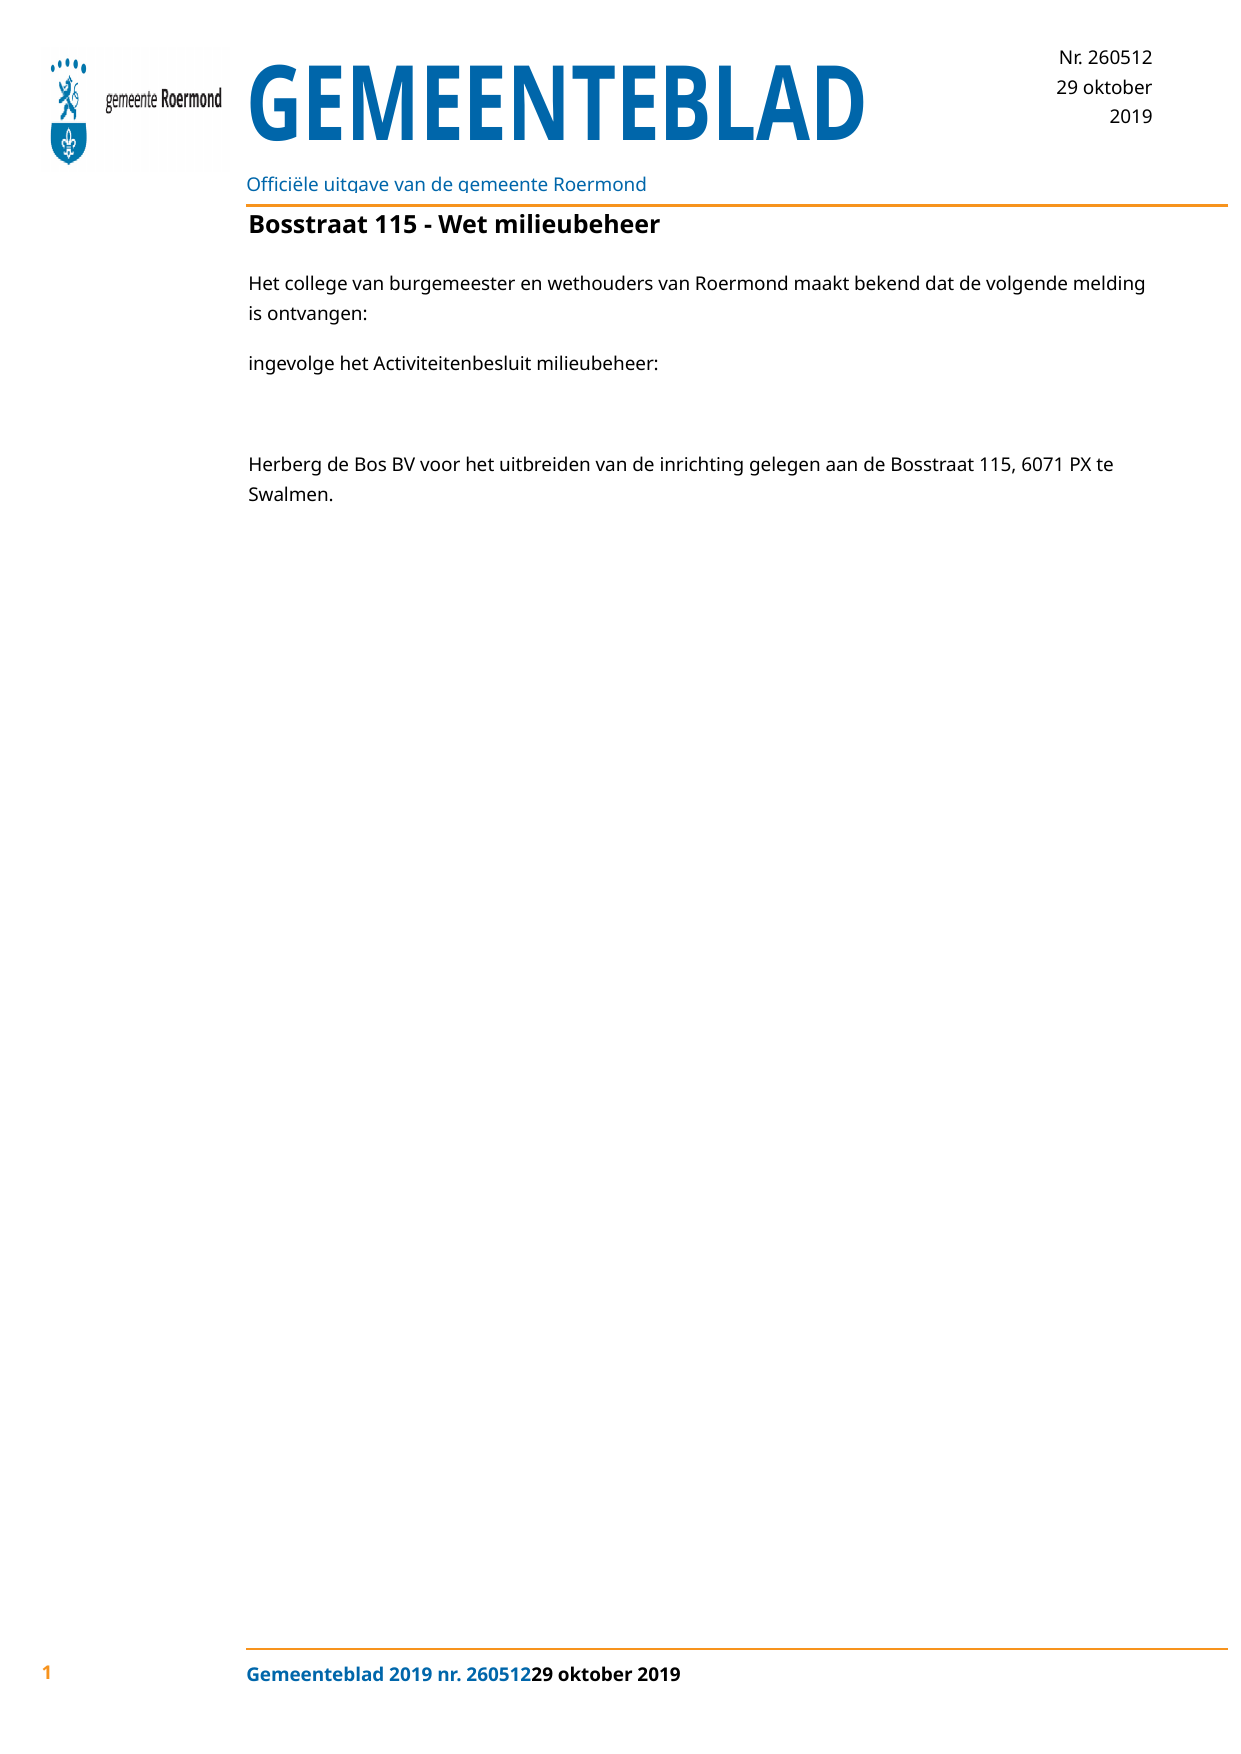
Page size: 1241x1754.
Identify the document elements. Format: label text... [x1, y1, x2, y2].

text Bosstraat 115 - Wet milieubeheer [248, 207, 1152, 241]
text ingevolge het Activiteitenbesluit milieubeheer: [248, 350, 1152, 376]
picture [41, 47, 231, 172]
text Herberg de Bos BV voor het uitbreiden van de inrichting gelegen aan de Bosstraat 115, 6071 PX te Swalmen. [248, 451, 1152, 506]
text Het college van burgemeester en wethouders van Roermond maakt bekend dat de volgende melding is ontvangen: [248, 270, 1152, 326]
